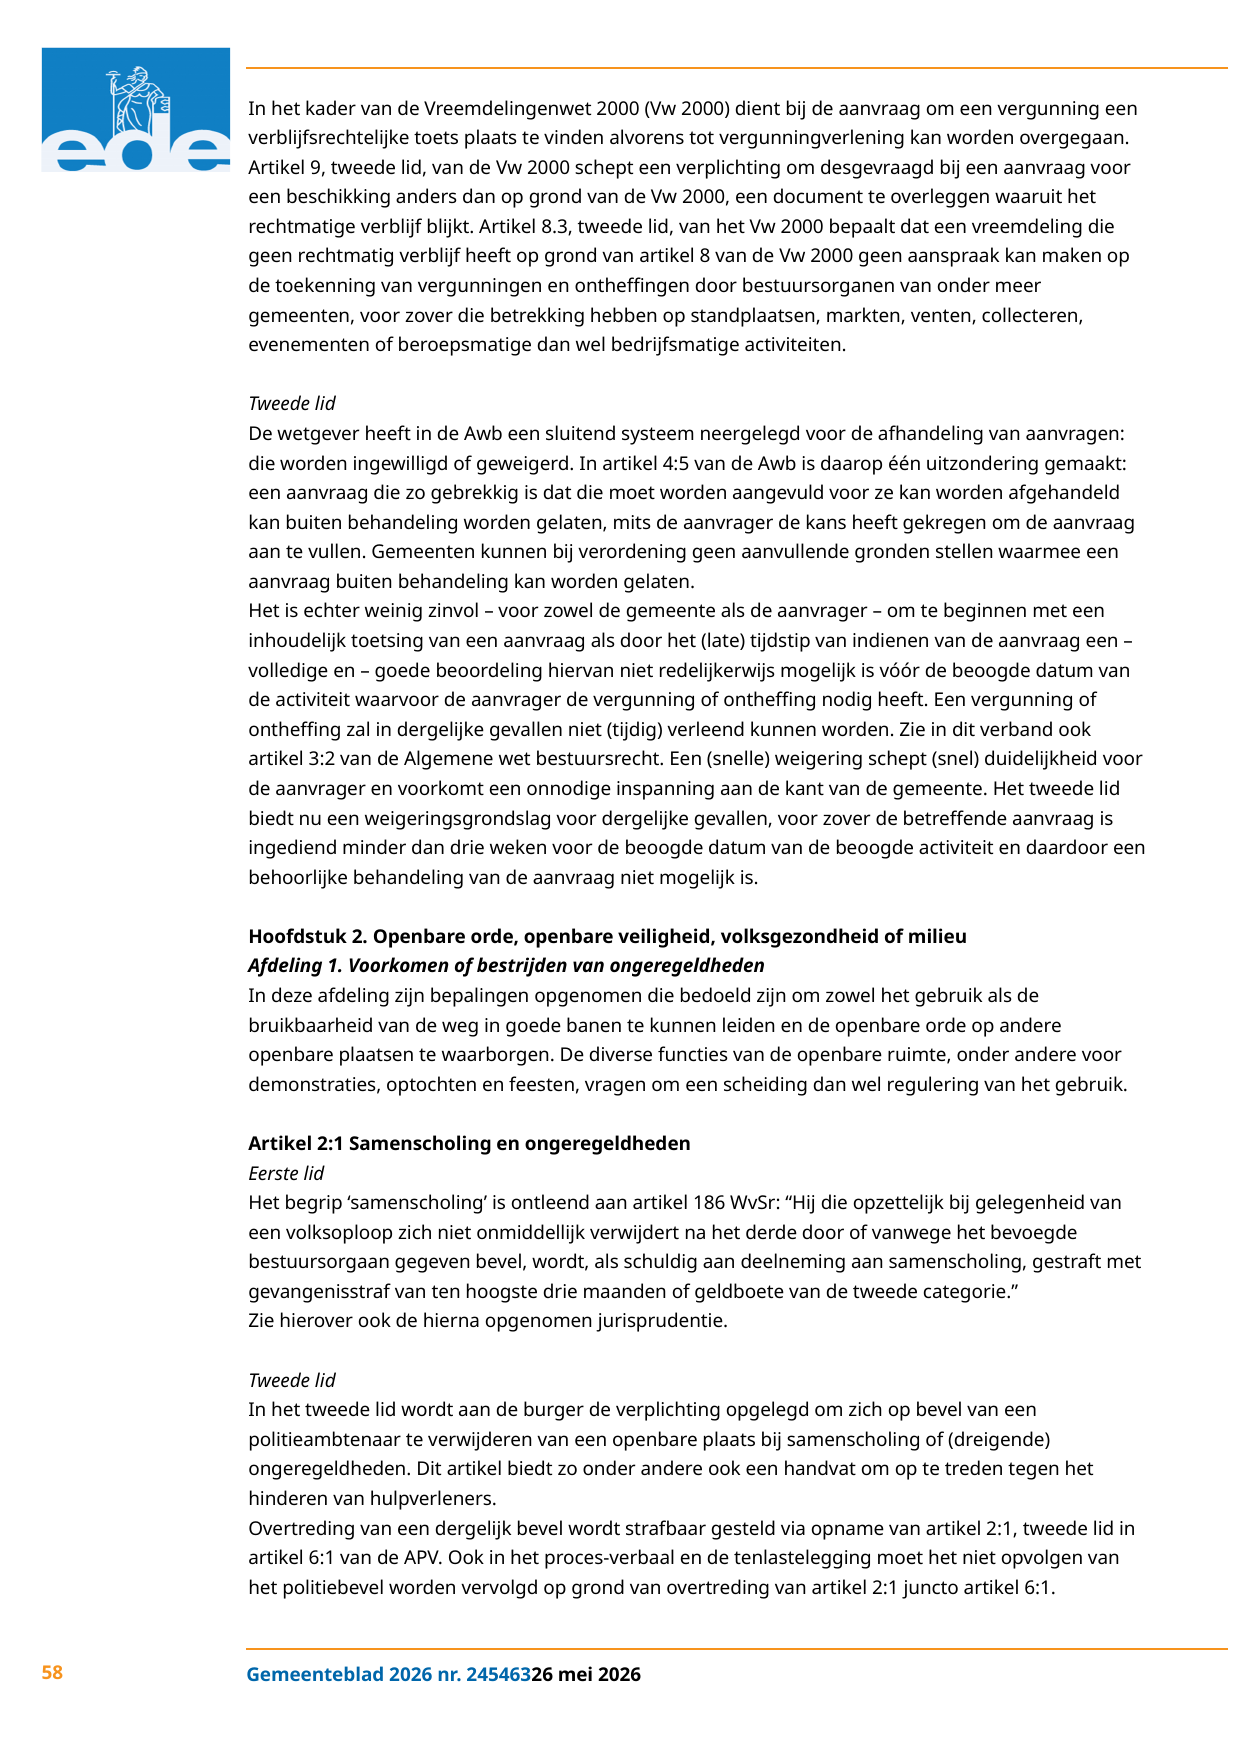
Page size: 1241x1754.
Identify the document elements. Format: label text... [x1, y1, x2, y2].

text Eerste lid [248, 1160, 1152, 1186]
text Artikel 2:1 Samenscholing en ongeregeldheden [248, 1130, 1152, 1156]
text De wetgever heeft in de Awb een sluitend systeem neergelegd voor de afhandeling van aanvragen: die worden ingewilligd of geweigerd. In artikel 4:5 van de Awb is daarop één uitzondering gemaakt: een aanvraag die zo gebrekkig is dat die moet worden aangevuld voor ze kan worden afgehandeld kan buiten behandeling worden gelaten, mits de aanvrager de kans heeft gekregen om de aanvraag aan te vullen. Gemeenten kunnen bij verordening geen aanvullende gronden stellen waarmee een aanvraag buiten behandeling kan worden gelaten. [248, 420, 1152, 594]
text In het tweede lid wordt aan de burger de verplichting opgelegd om zich op bevel van een politieambtenaar te verwijderen van een openbare plaats bij samenscholing of (dreigende) ongeregeldheden. Dit artikel biedt zo onder andere ook een handvat om op te treden tegen het hinderen van hulpverleners. [248, 1396, 1152, 1511]
picture [41, 47, 231, 172]
text Zie hierover ook de hierna opgenomen jurisprudentie. [248, 1308, 1152, 1333]
text Overtreding van een dergelijk bevel wordt strafbaar gesteld via opname van artikel 2:1, tweede lid in artikel 6:1 van de APV. Ook in het proces-verbaal en de tenlastelegging moet het niet opvolgen van het politiebevel worden vervolgd op grond van overtreding van artikel 2:1 juncto artikel 6:1. [248, 1515, 1152, 1600]
text Tweede lid [248, 391, 1152, 416]
text Het is echter weinig zinvol – voor zowel de gemeente als de aanvrager – om te beginnen met een inhoudelijk toetsing van een aanvraag als door het (late) tijdstip van indienen van de aanvraag een – volledige en – goede beoordeling hiervan niet redelijkerwijs mogelijk is vóór de beoogde datum van de activiteit waarvoor de aanvrager de vergunning of ontheffing nodig heeft. Een vergunning of ontheffing zal in dergelijke gevallen niet (tijdig) verleend kunnen worden. Zie in dit verband ook artikel 3:2 van de Algemene wet bestuursrecht. Een (snelle) weigering schept (snel) duidelijkheid voor de aanvrager en voorkomt een onnodige inspanning aan de kant van de gemeente. Het tweede lid biedt nu een weigeringsgrondslag voor dergelijke gevallen, voor zover de betreffende aanvraag is ingediend minder dan drie weken voor de beoogde datum van de beoogde activiteit en daardoor een behoorlijke behandeling van de aanvraag niet mogelijk is. [248, 598, 1152, 890]
text Tweede lid [248, 1367, 1152, 1393]
text Het begrip ‘samenscholing’ is ontleend aan artikel 186 WvSr: “Hij die opzettelijk bij gelegenheid van een volksoploop zich niet onmiddellijk verwijdert na het derde door of vanwege het bevoegde bestuursorgaan gegeven bevel, wordt, als schuldig aan deelneming aan samenscholing, gestraft met gevangenisstraf van ten hoogste drie maanden of geldboete van de tweede categorie.” [248, 1189, 1152, 1304]
text In het kader van de Vreemdelingenwet 2000 (Vw 2000) dient bij de aanvraag om een vergunning een verblijfsrechtelijke toets plaats te vinden alvorens tot vergunningverlening kan worden overgegaan. Artikel 9, tweede lid, van de Vw 2000 schept een verplichting om desgevraagd bij een aanvraag voor een beschikking anders dan op grond van de Vw 2000, een document te overleggen waaruit het rechtmatige verblijf blijkt. Artikel 8.3, tweede lid, van het Vw 2000 bepaalt dat een vreemdeling die geen rechtmatig verblijf heeft op grond van artikel 8 van de Vw 2000 geen aanspraak kan maken op de toekenning van vergunningen en ontheffingen door bestuursorganen van onder meer gemeenten, voor zover die betrekking hebben op standplaatsen, markten, venten, collecteren, evenementen of beroepsmatige dan wel bedrijfsmatige activiteiten. [248, 95, 1152, 357]
text Afdeling 1. Voorkomen of bestrijden van ongeregeldheden [248, 953, 1152, 978]
text Hoofdstuk 2. Openbare orde, openbare veiligheid, volksgezondheid of milieu [248, 923, 1152, 949]
text In deze afdeling zijn bepalingen opgenomen die bedoeld zijn om zowel het gebruik als de bruikbaarheid van de weg in goede banen te kunnen leiden en de openbare orde op andere openbare plaatsen te waarborgen. De diverse functies van de openbare ruimte, onder andere voor demonstraties, optochten en feesten, vragen om een scheiding dan wel regulering van het gebruik. [248, 982, 1152, 1097]
